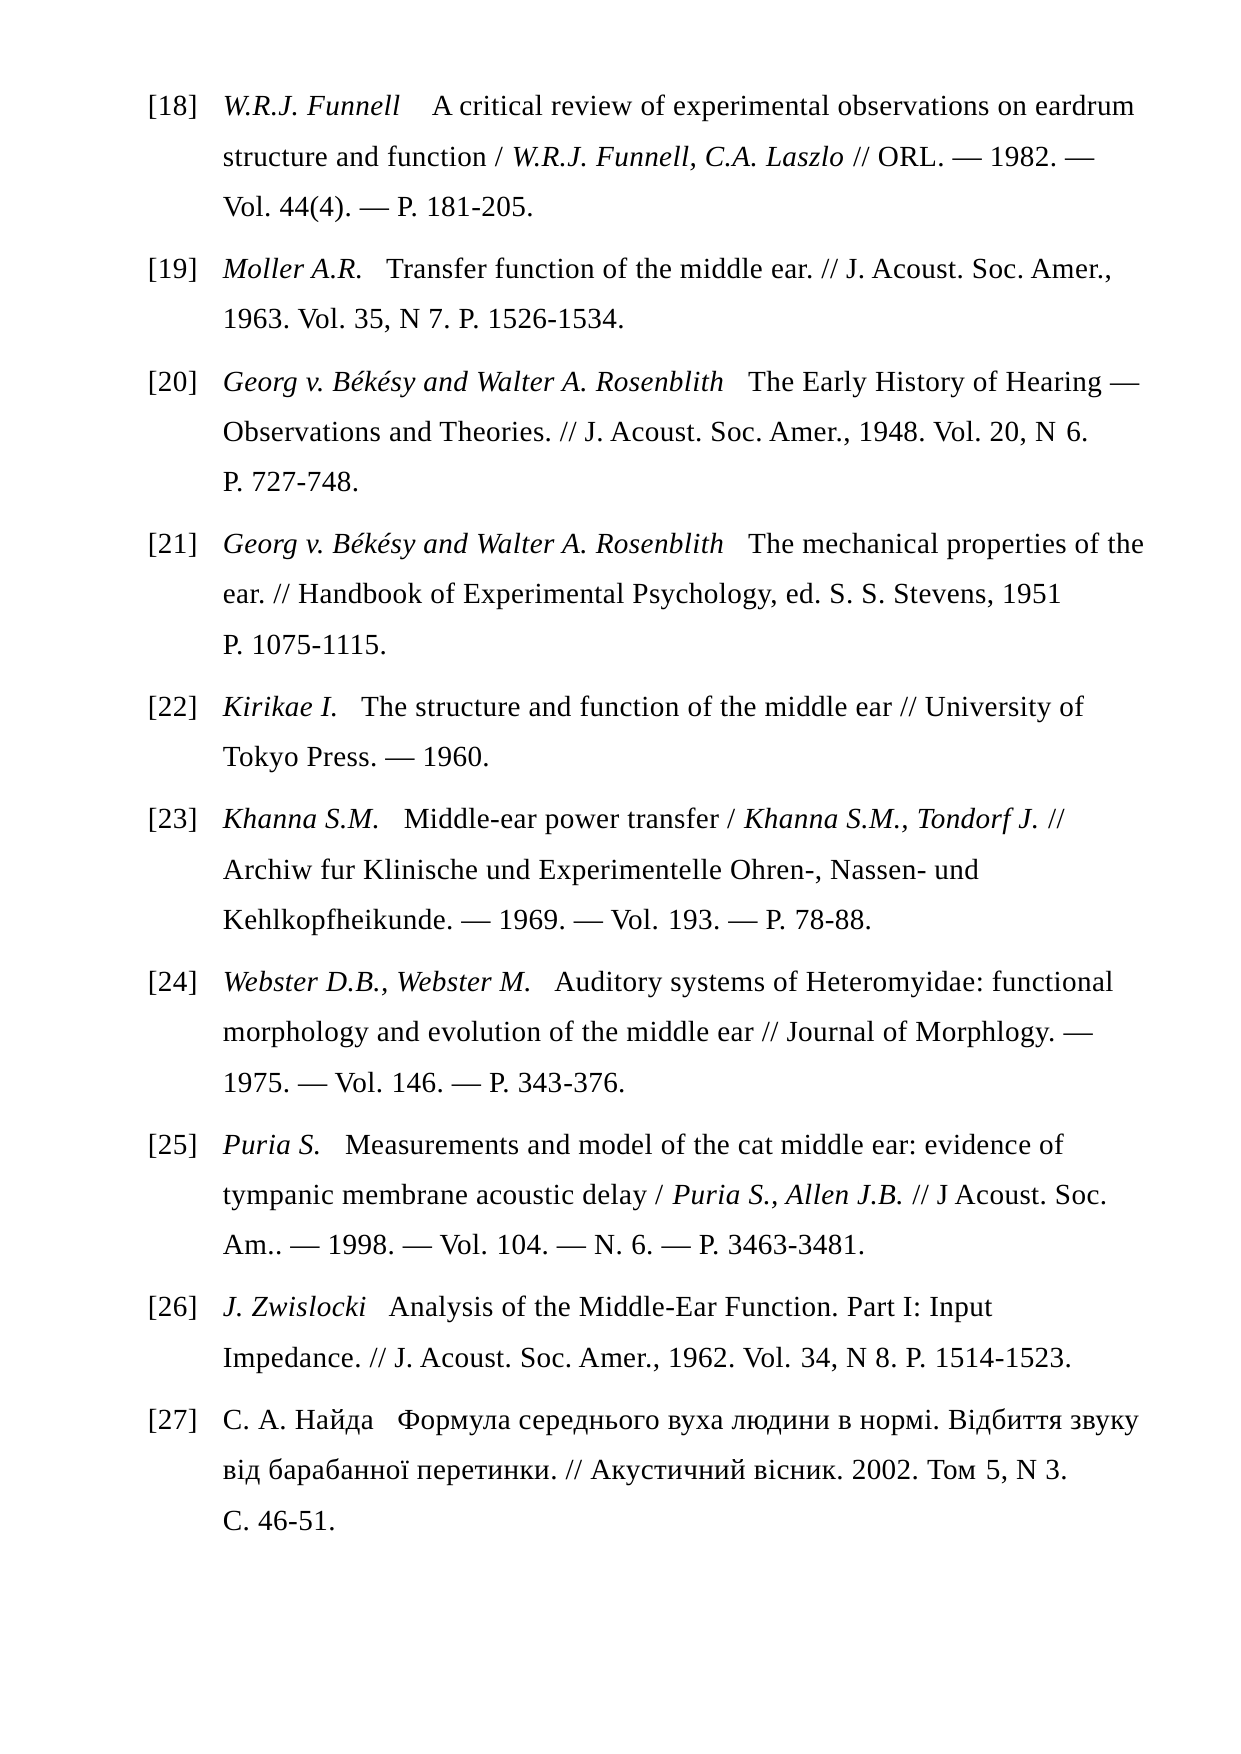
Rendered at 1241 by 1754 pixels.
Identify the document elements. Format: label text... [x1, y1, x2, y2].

list J. Zwislocki Analysis of the Middle-Ear Function. Part I: Input Impedance. // J. Acoust. Soc. Amer., 1962. Vol. 34, N 8. P. 1514‑1523. [148, 1289, 1152, 1373]
list С. А. Найда Формула середнього вуха людини в нормі. Відбиття звуку від барабанної перетинки. // Акустичний вісник. 2002. Том 5, N 3. С. 46‑51. [148, 1402, 1152, 1536]
list Georg v. Békésy and Walter A. Rosenblith The mechanical properties of the ear. // Handbook of Experimental Psychology, ed. S. S. Stevens, 1951 P. 1075‑1115. [148, 526, 1152, 661]
list W.R.J. Funnell A critical review of experimental observations on eardrum structure and function / W.R.J. Funnell, C.A. Laszlo // ORL. — 1982. — Vol. 44(4). — P. 181‑205. [148, 88, 1152, 223]
list Georg v. Békésy and Walter A. Rosenblith The Early History of Hearing — Observations and Theories. // J. Acoust. Soc. Amer., 1948. Vol. 20, N 6. P. 727‑748. [148, 364, 1152, 498]
list Kirikae I. The structure and function of the middle ear // University of Tokyo Press. — 1960. [148, 689, 1152, 773]
list Moller A.R. Transfer function of the middle ear. // J. Acoust. Soc. Amer., 1963. Vol. 35, N 7. P. 1526-1534. [148, 251, 1152, 335]
list Puria S. Measurements and model of the cat middle ear: evidence of tympanic membrane acoustic delay / Puria S., Allen J.B. // J Acoust. Soc. Am.. — 1998. — Vol. 104. — N. 6. — P. 3463‑3481. [148, 1127, 1152, 1261]
list Khanna S.M. Middle-ear power transfer / Khanna S.M., Tondorf J. // Archiw fur Klinische und Experimentelle Ohren-, Nassen- und Kehlkopfheikunde. — 1969. — Vol. 193. — P. 78‑88. [148, 801, 1152, 936]
list Webster D.B., Webster M. Auditory systems of Heteromyidae: functional morphology and evolution of the middle ear // Journal of Morphlogy. — 1975. — Vol. 146. — P. 343‑376. [148, 964, 1152, 1098]
